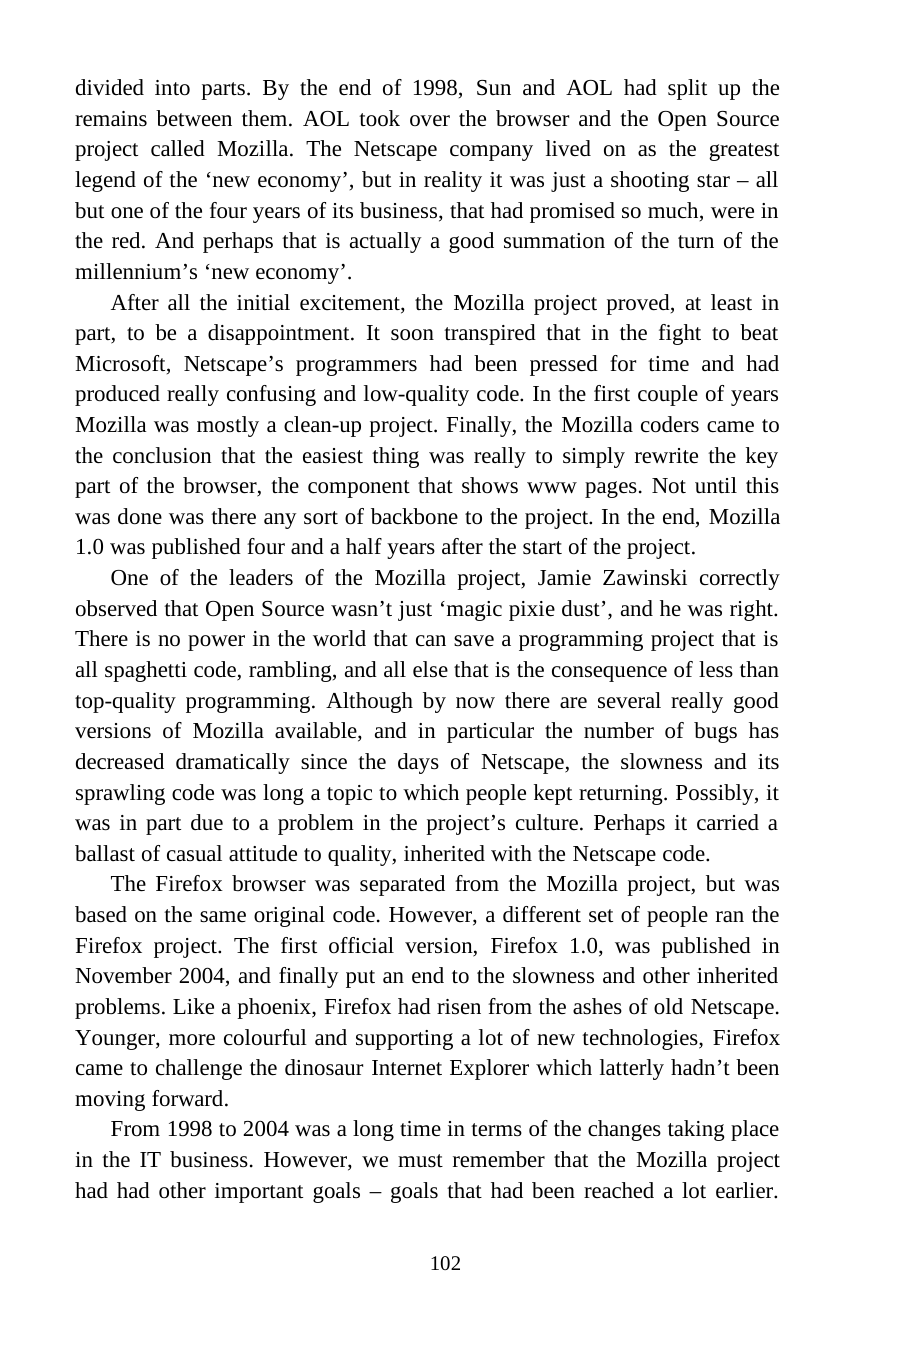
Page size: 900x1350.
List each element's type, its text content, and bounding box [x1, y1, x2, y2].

text After all the initial excitement, the Mozilla project proved, at least in part, to be a disappointment. It soon transpired that in the fight to beat Microsoft, Netscape’s programmers had been pressed for time and had produced really confusing and low-quality code. In the first couple of years Mozilla was mostly a clean-up project. Finally, the Mozilla coders came to the conclusion that the easiest thing was really to simply rewrite the key part of the browser, the component that shows www pages. Not until this was done was there any sort of backbone to the project. In the end, Mozilla 1.0 was published four and a half years after the start of the project. [75, 289, 780, 560]
text divided into parts. By the end of 1998, Sun and AOL had split up the remains between them. AOL took over the browser and the Open Source project called Mozilla. The Netscape company lived on as the greatest legend of the ‘new economy’, but in reality it was just a shooting star – all but one of the four years of its business, that had promised so much, were in the red. And perhaps that is actually a good summation of the turn of the millennium’s ‘new economy’. [75, 75, 780, 284]
text From 1998 to 2004 was a long time in terms of the changes taking place in the IT business. However, we must remember that the Mozilla project had had other important goals – goals that had been reached a lot earlier. [75, 1116, 780, 1203]
text One of the leaders of the Mozilla project, Jamie Zawinski correctly observed that Open Source wasn’t just ‘magic pixie dust’, and he was right. There is no power in the world that can save a programming project that is all spaghetti code, rambling, and all else that is the consequence of less than top-quality programming. Although by now there are several really good versions of Mozilla available, and in particular the number of bugs has decreased dramatically since the days of Netscape, the slowness and its sprawling code was long a topic to which people kept returning. Possibly, it was in part due to a problem in the project’s culture. Perhaps it carried a ballast of casual attitude to quality, inherited with the Netscape code. [75, 565, 780, 866]
text The Firefox browser was separated from the Mozilla project, but was based on the same original code. However, a different set of people ran the Firefox project. The first official version, Firefox 1.0, was published in November 2004, and finally put an end to the slowness and other inherited problems. Like a phoenix, Firefox had risen from the ashes of old Netscape. Younger, more colourful and supporting a lot of new technologies, Firefox came to challenge the dinosaur Internet Explorer which latterly hadn’t been moving forward. [75, 871, 780, 1111]
